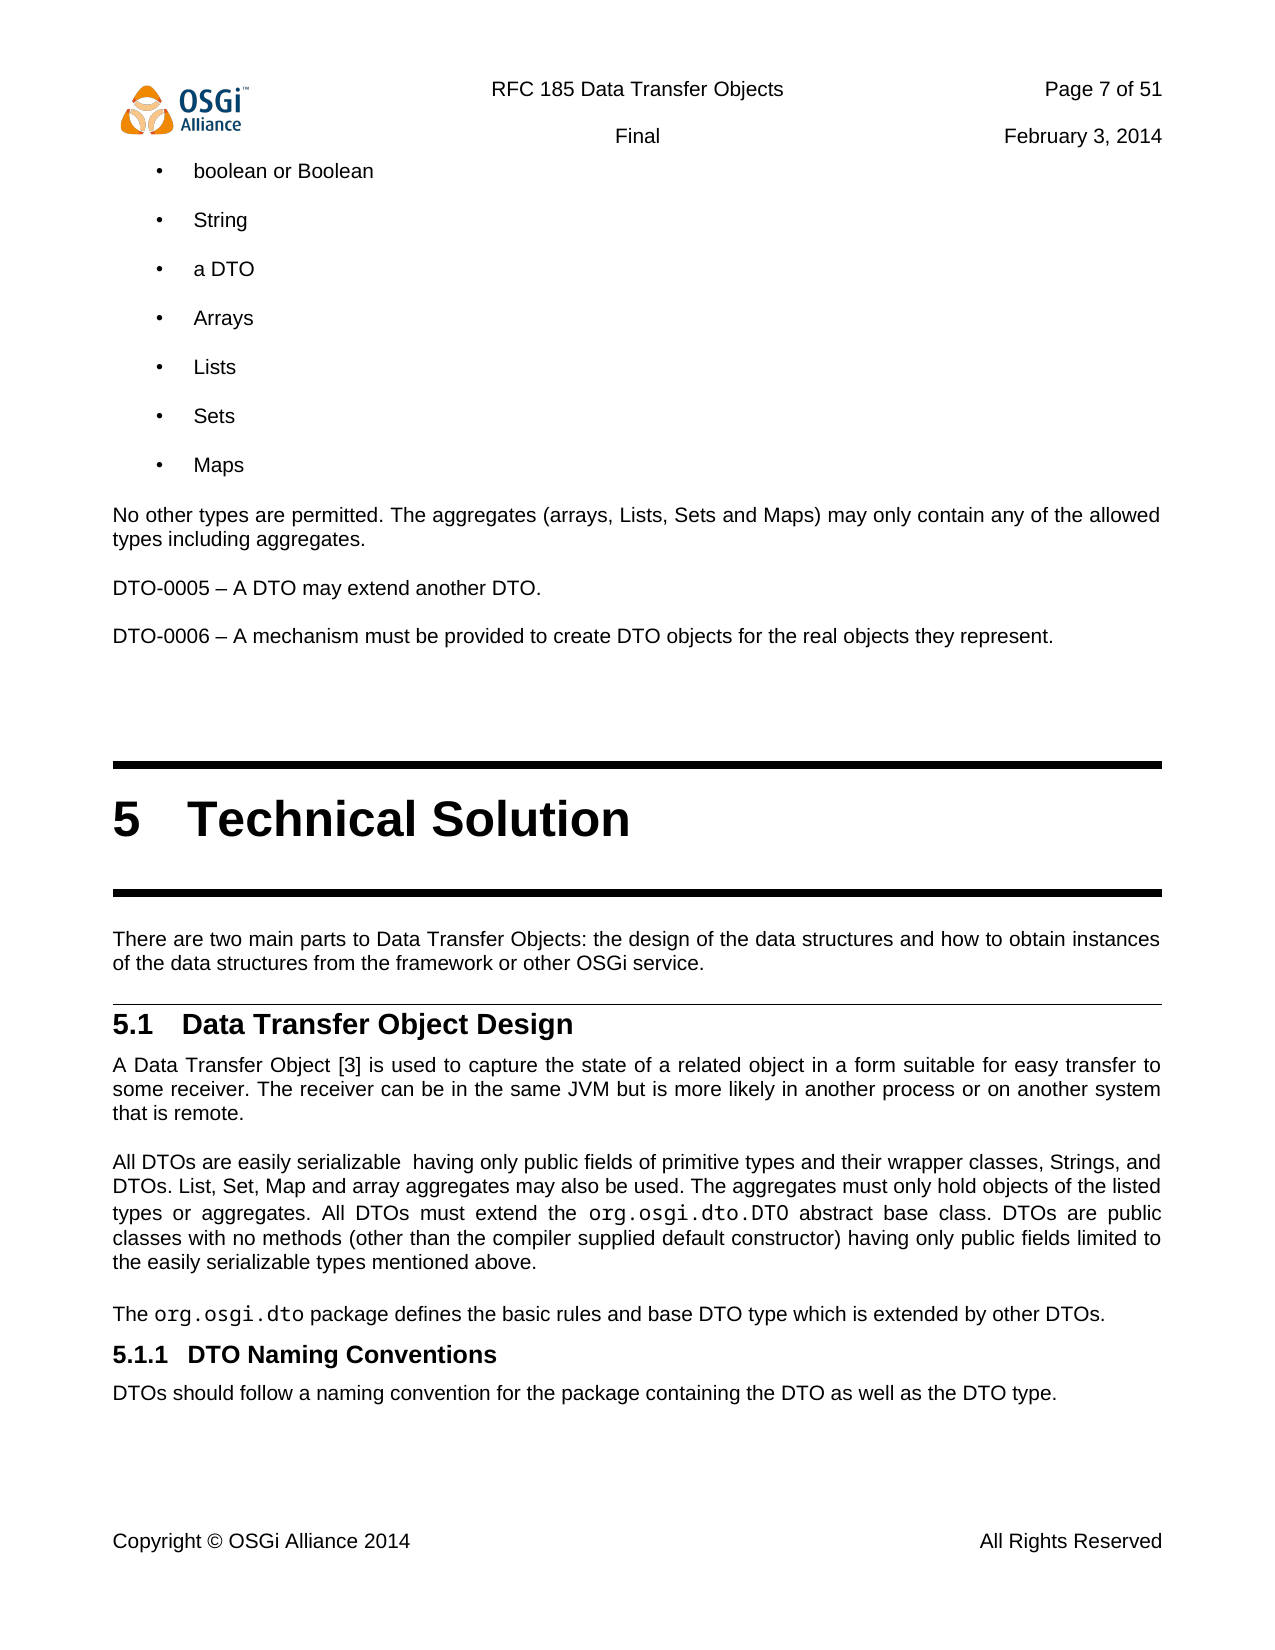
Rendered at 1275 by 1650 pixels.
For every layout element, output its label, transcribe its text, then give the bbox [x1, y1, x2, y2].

list Maps [156, 453, 1162, 477]
text DTOs should follow a naming convention for the package containing the DTO as well as the DTO type. [112, 1381, 1162, 1405]
text No other types are permitted. The aggregates (arrays, Lists, Sets and Maps) may only contain any of the allowed types including aggregates. [112, 502, 1162, 550]
text All DTOs are easily serializable having only public fields of primitive types and their wrapper classes, Strings, and DTOs. List, Set, Map and array aggregates may also be used. The aggregates must only hold objects of the listed types or aggregates. All DTOs must extend the org.osgi.dto.DTO abstract base class. DTOs are public classes with no methods (other than the compiler supplied default constructor) having only public fields limited to the easily serializable types mentioned above. [112, 1150, 1162, 1274]
list a DTO [156, 257, 1162, 281]
text A Data Transfer Object [3]. is used to capture the state of a related object in a form suitable for easy transfer to some receiver. The receiver can be in the same JVM but is more likely in another process or on another system that is remote. [112, 1053, 1162, 1125]
subtitle Technical Solution [112, 762, 1162, 897]
text DTO-0006 – A mechanism must be provided to create DTO objects for the real objects they represent. [112, 624, 1162, 648]
subtitle Data Transfer Object Design [112, 1005, 1162, 1040]
list Arrays [156, 306, 1162, 330]
text The org.osgi.dto package defines the basic rules and base DTO type which is extended by other DTOs. [112, 1299, 1162, 1327]
picture [113, 78, 257, 142]
text There are two main parts to Data Transfer Objects: the design of the data structures and how to obtain instances of the data structures from the framework or other OSGi service. [112, 927, 1162, 974]
subtitle DTO Naming Conventions [112, 1340, 1162, 1369]
list String [156, 208, 1162, 232]
list Sets [156, 404, 1162, 428]
list Lists [156, 355, 1162, 379]
text DTO-0005 – A DTO may extend another DTO. [112, 575, 1162, 599]
list boolean or Boolean [156, 159, 1162, 183]
